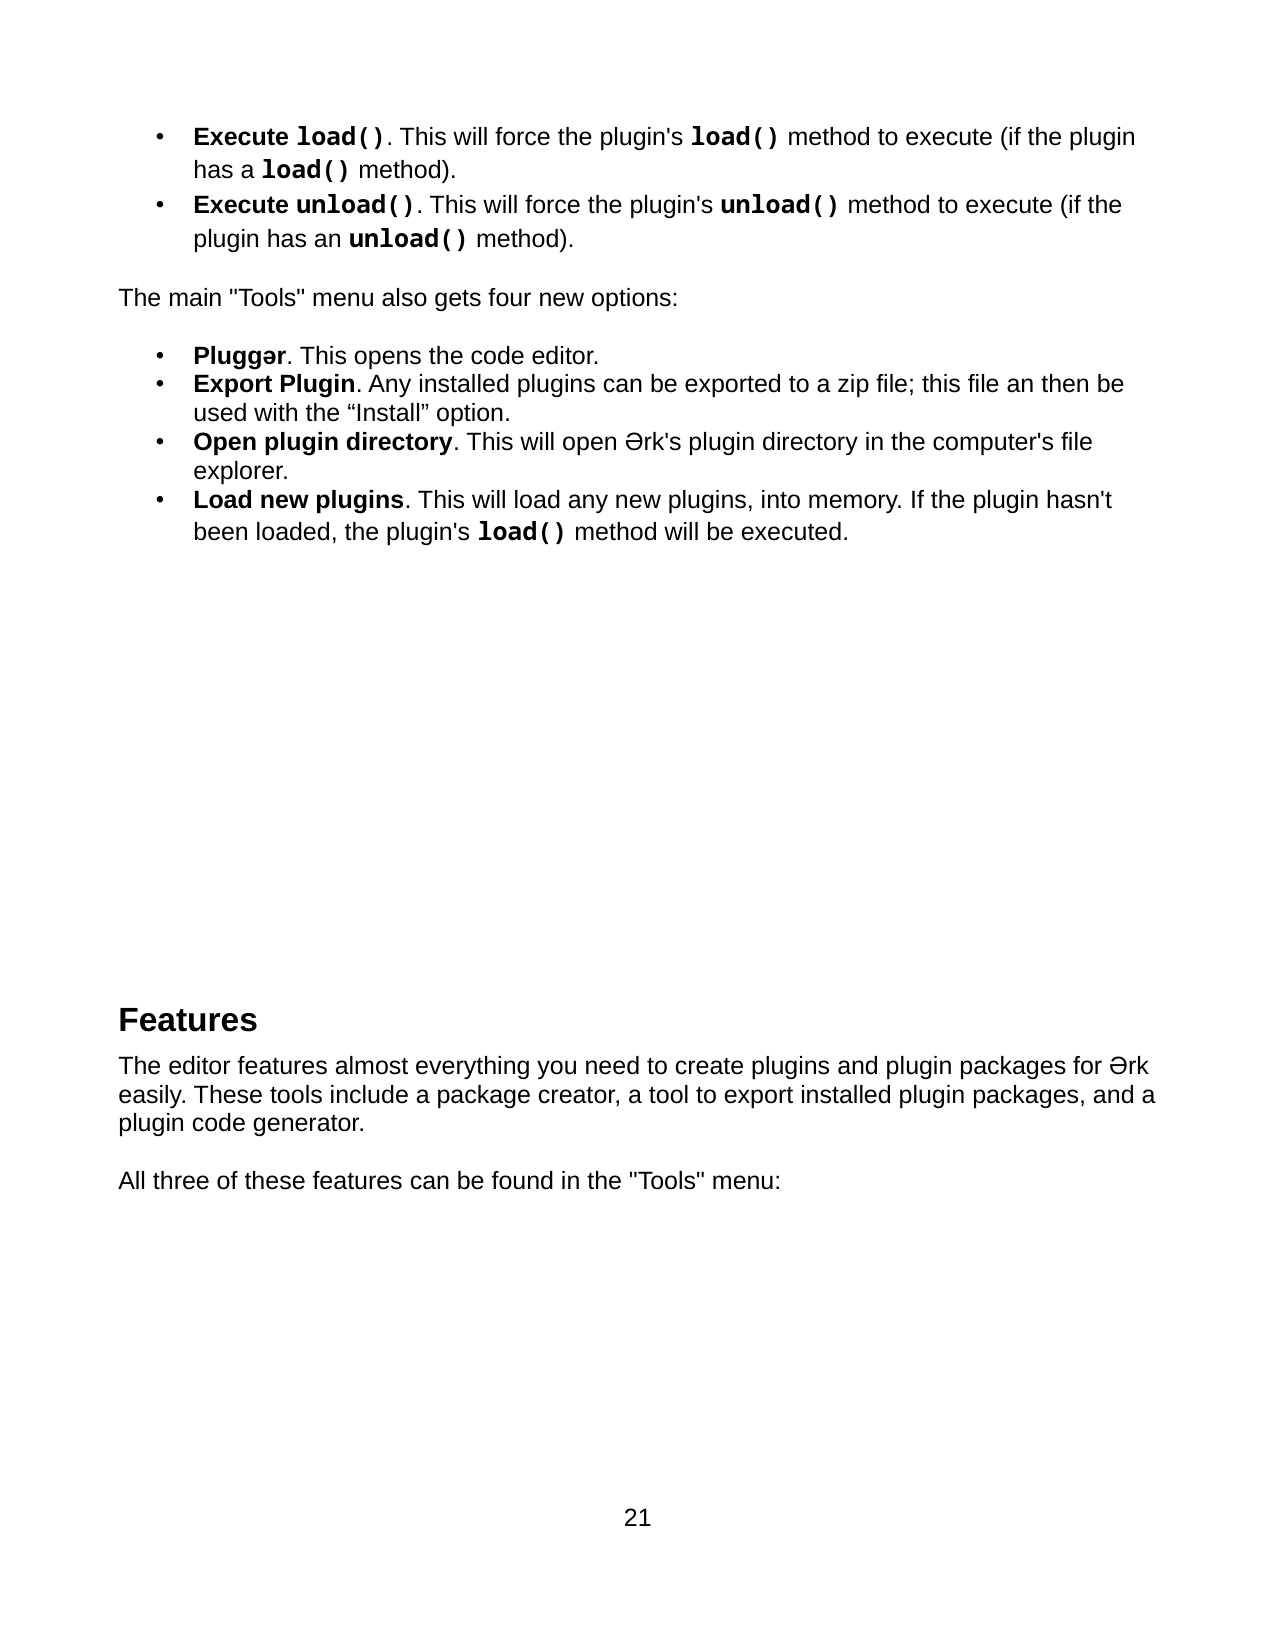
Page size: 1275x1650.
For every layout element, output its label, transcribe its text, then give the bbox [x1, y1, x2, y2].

text The main "Tools" menu also gets four new options: [118, 283, 1157, 312]
list Open plugin directory. This will open Ərk's plugin directory in the computer's file explorer. [156, 427, 1157, 485]
text The editor features almost everything you need to create plugins and plugin packages for Ərk easily. These tools include a package creator, a tool to export installed plugin packages, and a plugin code generator. [118, 1051, 1157, 1137]
subtitle Features [118, 1000, 1157, 1038]
list Pluggər. This opens the code editor. [156, 341, 1157, 369]
text All three of these features can be found in the "Tools" menu: [118, 1166, 1157, 1194]
list Load new plugins. This will load any new plugins, into memory. If the plugin hasn't been loaded, the plugin's load() method will be executed. [156, 485, 1157, 548]
list Execute unload(). This will force the plugin's unload() method to execute (if the plugin has an unload() method). [156, 186, 1157, 254]
list Export Plugin. Any installed plugins can be exported to a zip file; this file an then be used with the “Install” option. [156, 369, 1157, 427]
list Execute load(). This will force the plugin's load() method to execute (if the plugin has a load() method). [156, 118, 1157, 186]
